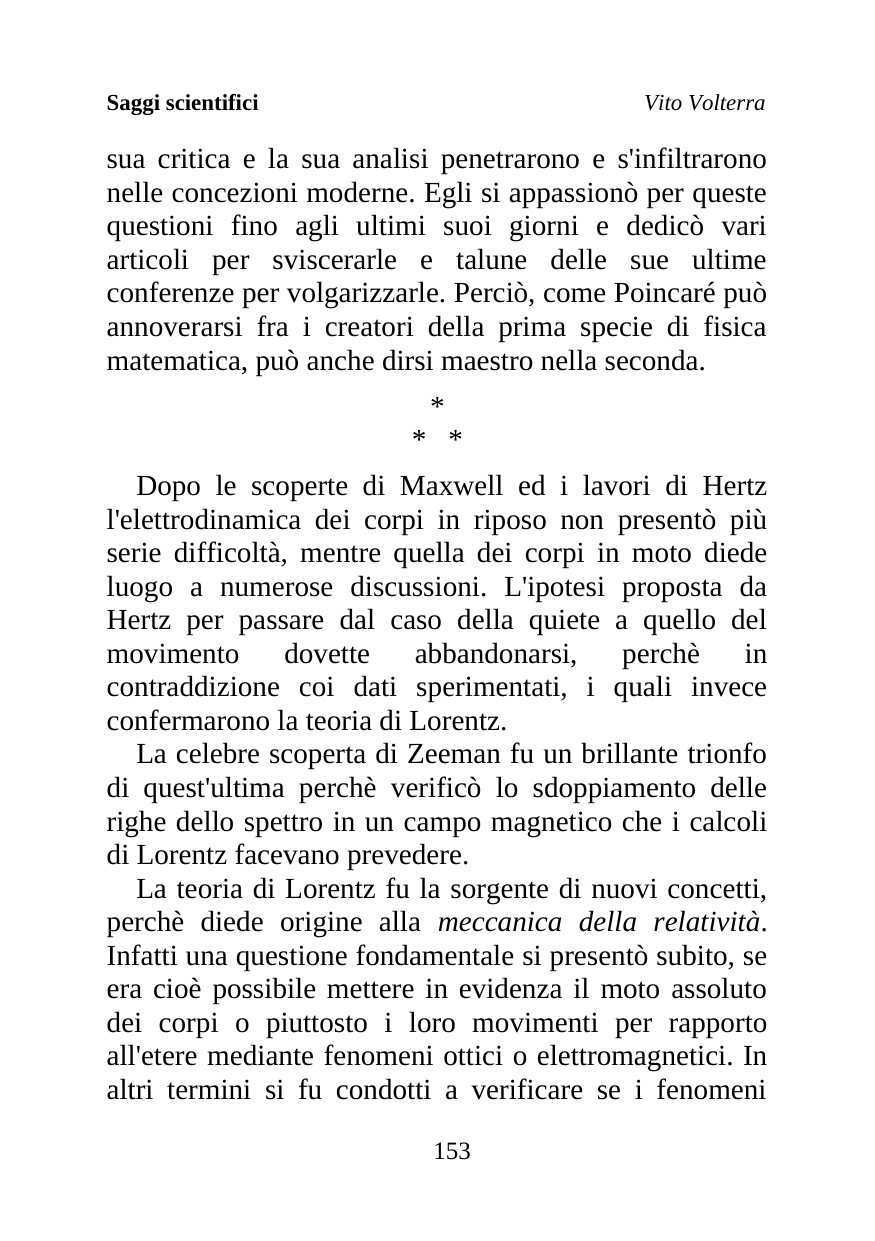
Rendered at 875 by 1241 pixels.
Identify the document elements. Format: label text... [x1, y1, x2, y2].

text sua critica e la sua analisi penetrarono e s'infiltrarono nelle concezioni moderne. Egli si appassionò per queste questioni fino agli ultimi suoi giorni e dedicò vari articoli per sviscerarle e talune delle sue ultime conferenze per volgarizzarle. Perciò, come Poincaré può annoverarsi fra i creatori della prima specie di fisica matematica, può anche dirsi maestro nella seconda. [106, 141, 768, 376]
text Dopo le scoperte di Maxwell ed i lavori di Hertz l'elettrodinamica dei corpi in riposo non presentò più serie difficoltà, mentre quella dei corpi in moto diede luogo a numerose discussioni. L'ipotesi proposta da Hertz per passare dal caso della quiete a quello del movimento dovette abbandonarsi, perchè in contraddizione coi dati sperimentati, i quali invece confermarono la teoria di Lorentz. [106, 468, 768, 737]
text * * * [106, 389, 768, 456]
text La celebre scoperta di Zeeman fu un brillante trionfo di quest'ultima perchè verificò lo sdoppiamento delle righe dello spettro in un campo magnetico che i calcoli di Lorentz facevano prevedere. [106, 737, 768, 871]
text La teoria di Lorentz fu la sorgente di nuovi concetti, perchè diede origine alla meccanica della relatività. Infatti una questione fondamentale si presentò subito, se era cioè possibile mettere in evidenza il moto assoluto dei corpi o piuttosto i loro movimenti per rapporto all'etere mediante fenomeni ottici o elettromagnetici. In altri termini si fu condotti a verificare se i fenomeni [106, 871, 768, 1106]
